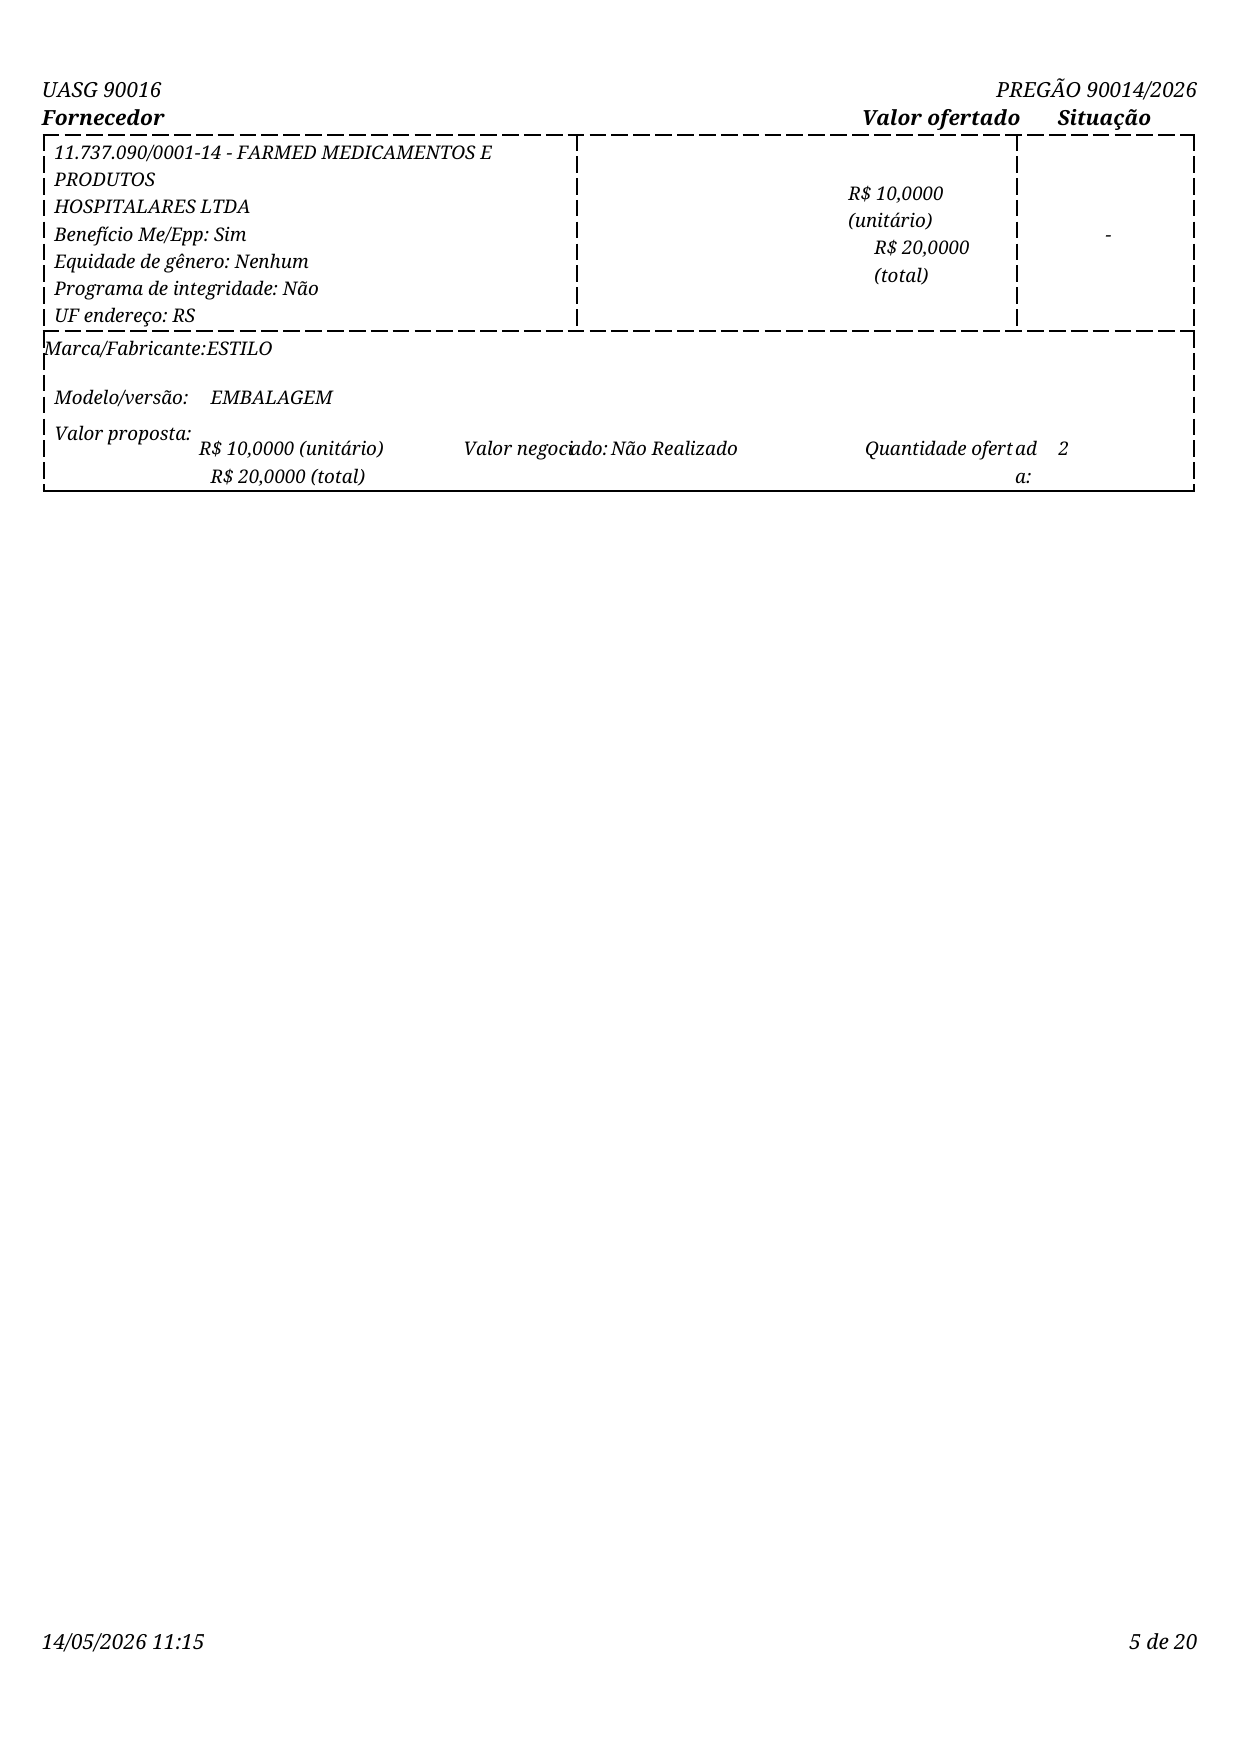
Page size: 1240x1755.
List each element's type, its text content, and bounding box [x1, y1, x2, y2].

table_header [1017, 134, 1101, 330]
table_cell ado: Não Realizado [577, 431, 848, 490]
table_cell [1017, 381, 1101, 431]
table_header 11.737.090/0001-14 - FARMED MEDICAMENTOS E PRODUTOS HOSPITALARES LTDA Benefício Me/Epp: Sim Equidade de gênero: Nenhum Programa de integridade: Não UF endereço: RS [44, 134, 577, 330]
table_cell [848, 330, 1017, 381]
table_cell [1101, 330, 1194, 381]
subtitle Fornecedor Valor ofertado Situação [42, 103, 1199, 132]
table_cell ada: [1017, 431, 1048, 490]
table_cell EMBALAGEM [199, 381, 577, 431]
table_header - [1101, 134, 1194, 330]
table_cell [577, 381, 848, 431]
table_cell R$ 10,0000 (unitário) Valor negoci R$ 20,0000 (total) [199, 431, 577, 490]
table_header [577, 134, 848, 330]
table_cell [1101, 381, 1194, 431]
table_cell Quantidade ofert [848, 431, 1017, 490]
table_cell [848, 381, 1017, 431]
table_cell Marca/Fabricante: ESTILO [44, 330, 577, 381]
table_cell [577, 330, 848, 381]
table_cell [1017, 330, 1101, 381]
table_cell 2 [1048, 431, 1101, 490]
table_header R$ 10,0000 (unitário) R$ 20,0000 (total) [848, 134, 1017, 330]
table_cell [1101, 431, 1194, 490]
table_cell Modelo/versão: Valor proposta: [44, 381, 199, 490]
